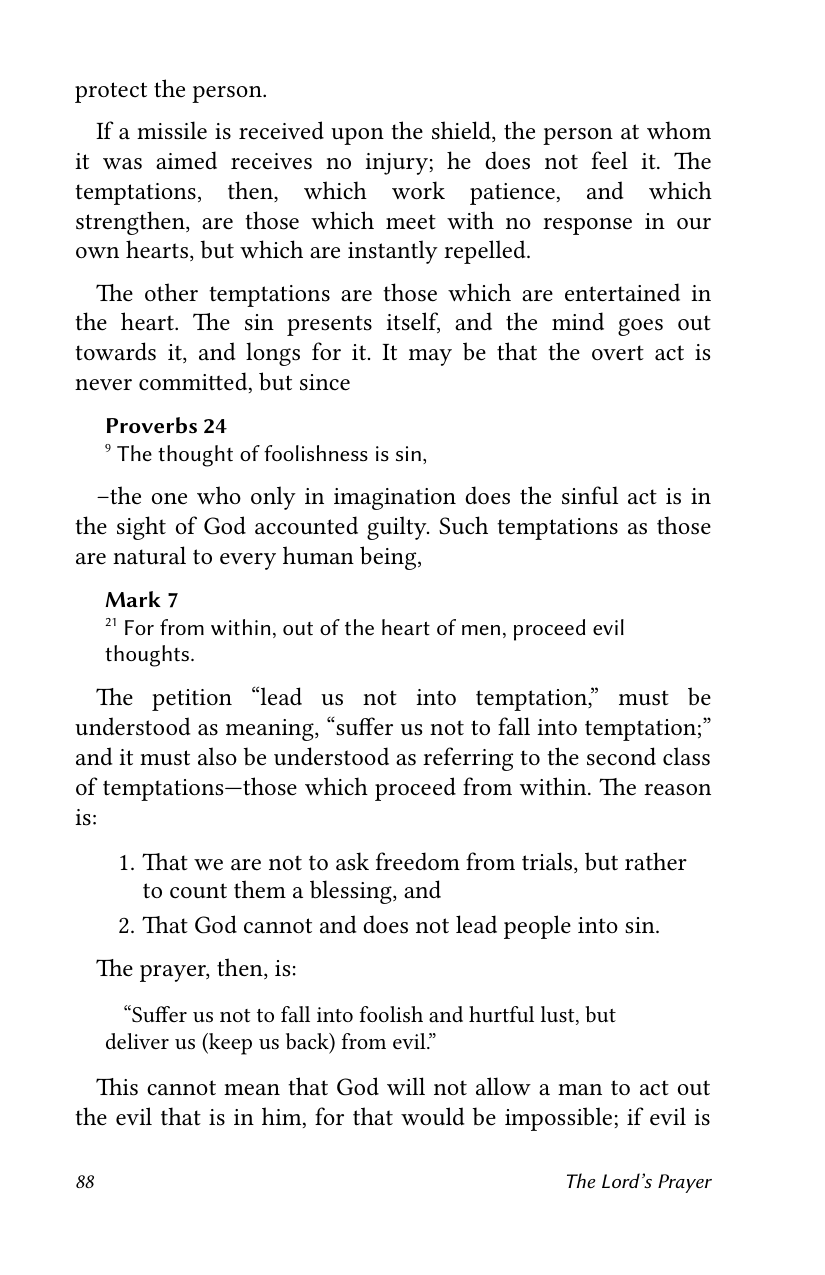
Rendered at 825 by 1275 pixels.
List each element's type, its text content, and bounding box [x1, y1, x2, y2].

text Proverbs 24 [105, 413, 712, 439]
text The other temptations are those which are entertained in the heart. The sin presents itself, and the mind goes out towards it, and longs for it. It may be that the overt act is never committed, but since [75, 278, 712, 397]
text 21 For from within, out of the heart of men, proceed evil thoughts. [105, 615, 682, 667]
list That God cannot and does not lead people into sin. [135, 911, 712, 939]
text Mark 7 [105, 587, 712, 613]
text protect the person. [75, 75, 712, 103]
text This cannot mean that God will not allow a man to act out the evil that is in him, for that would be impossible; if evil is [75, 1073, 712, 1132]
list That we are not to ask freedom from trials, but rather to count them a blessing, and [135, 847, 712, 904]
text If a missile is received upon the shield, the person at whom it was aimed receives no injury; he does not feel it. The temptations, then, which work patience, and which strengthen, are those which meet with no response in our own hearts, but which are instantly repelled. [75, 117, 712, 265]
text –the one who only in imagination does the sinful act is in the sight of God accounted guilty. Such temptations as those are natural to every human being, [75, 482, 712, 571]
text The prayer, then, is: [75, 954, 712, 983]
text The petition “lead us not into temptation,” must be understood as meaning, “suffer us not to fall into temptation;” and it must also be understood as referring to the second class of temptations—those which proceed from within. The reason is: [75, 683, 712, 831]
text 9 The thought of foolishness is sin, [105, 441, 682, 467]
text “Suffer us not to fall into foolish and hurtful lust, but deliver us (keep us back) from evil.” [105, 1002, 682, 1055]
